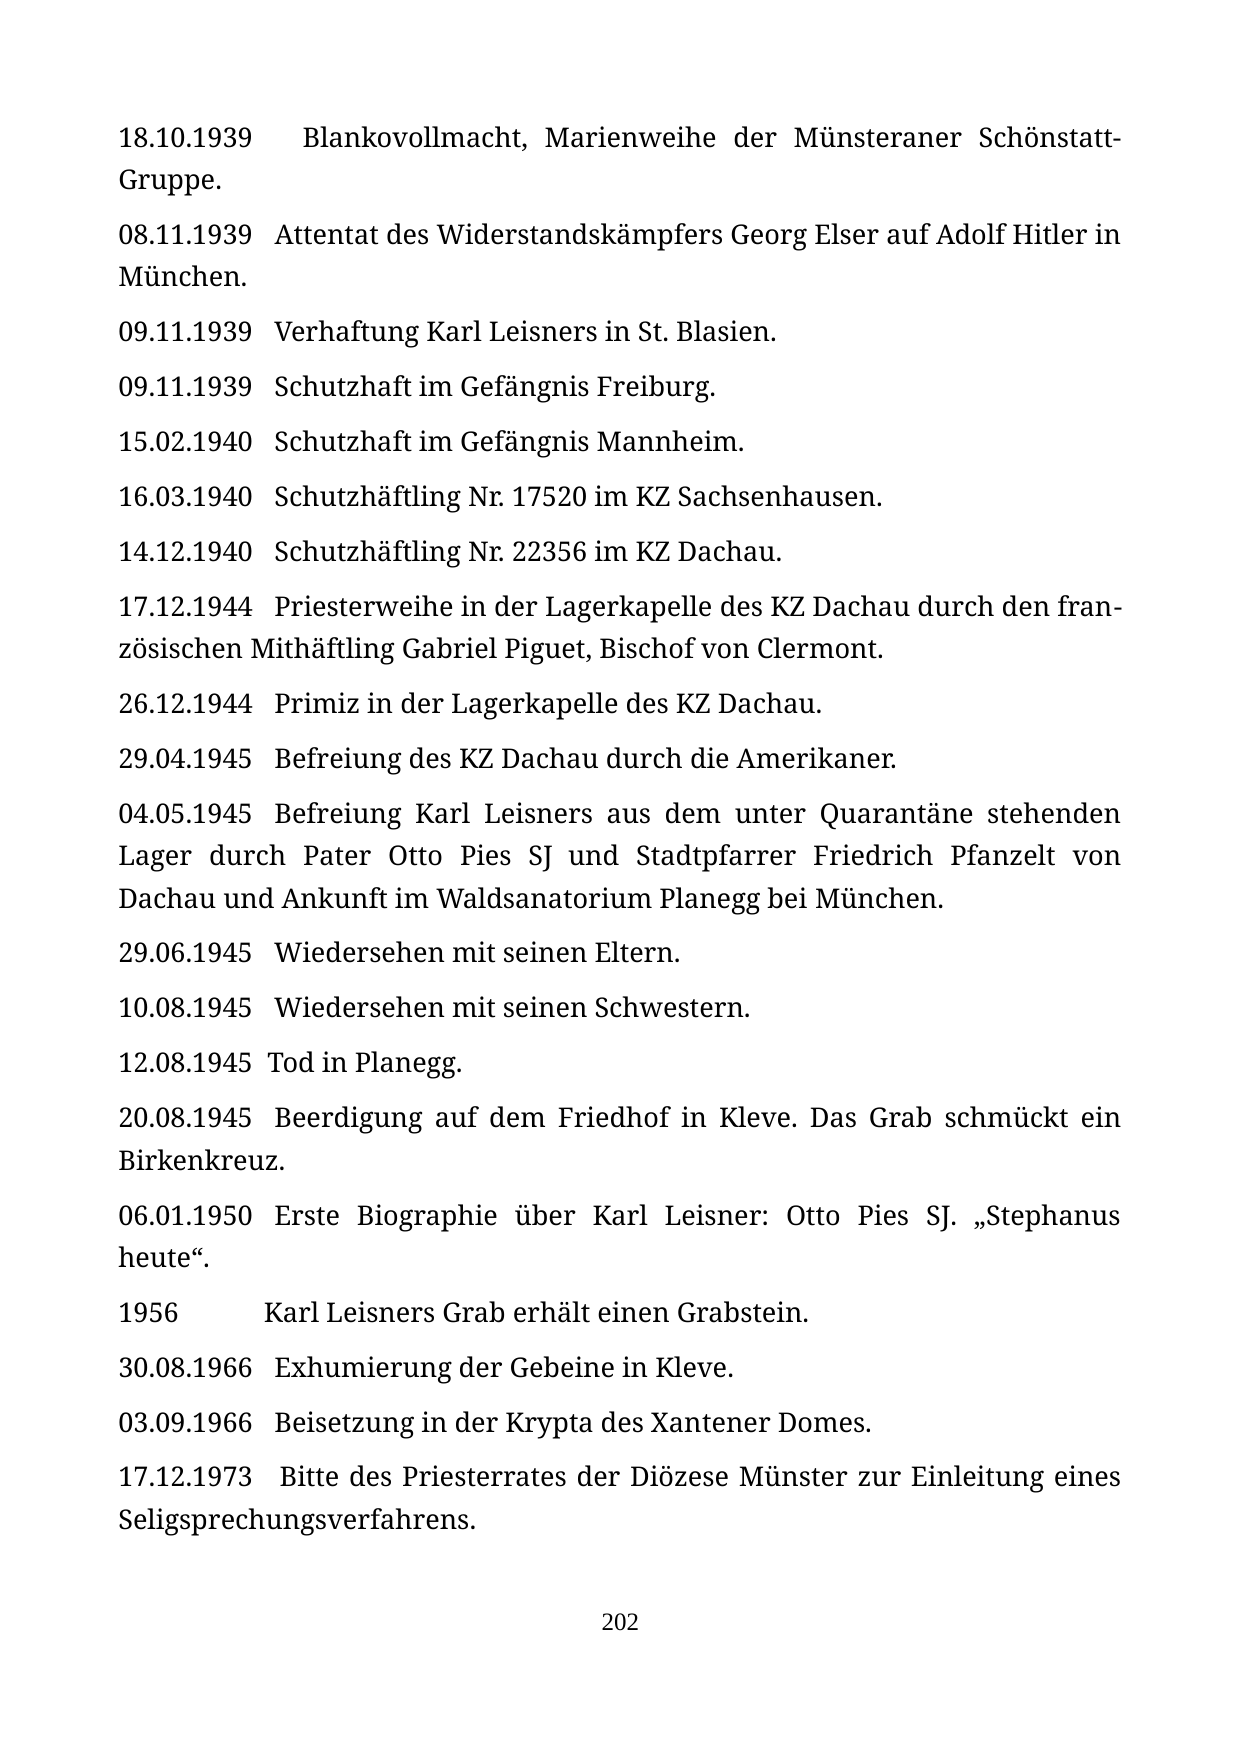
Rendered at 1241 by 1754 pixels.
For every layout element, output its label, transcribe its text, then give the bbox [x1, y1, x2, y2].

text 15.02.1940 Schutzhaft im Gefängnis Mannheim. [118, 422, 1122, 459]
text 17.12.1973 Bitte des Priesterrates der Diözese Münster zur Einleitung eines Selig­sprechungs­verfah­rens. [118, 1458, 1122, 1537]
text 26.12.1944 Primiz in der Lagerkapelle des KZ Dachau. [118, 684, 1122, 721]
text 30.08.1966 Exhumierung der Gebeine in Kleve. [118, 1348, 1122, 1385]
text 09.11.1939 Verhaftung Karl Leisners in St. Blasien. [118, 313, 1122, 349]
text 04.05.1945 Befreiung Karl Leisners aus dem unter Quarantäne stehenden Lager durch Pater Otto Pies SJ und Stadtpfarrer Friedrich Pfanzelt von Dachau und Ankunft im Waldsanatorium Planegg bei München. [118, 794, 1122, 916]
text 10.08.1945 Wiedersehen mit seinen Schwestern. [118, 989, 1122, 1026]
text 1956 Karl Leisners Grab erhält einen Grabstein. [118, 1293, 1122, 1330]
text 09.11.1939 Schutzhaft im Gefängnis Freiburg. [118, 368, 1122, 404]
text 03.09.1966 Beisetzung in der Krypta des Xan­tener Domes. [118, 1403, 1122, 1440]
text 08.11.1939 Attentat des Widerstandskämpfers Georg Elser auf Adolf Hitler in München. [118, 215, 1122, 295]
text 14.12.1940 Schutzhäftling Nr. 22356 im KZ Dachau. [118, 532, 1122, 569]
text 12.08.1945 Tod in Planegg. [118, 1044, 1122, 1081]
text 29.04.1945 Befreiung des KZ Dachau durch die Ameri­ka­ner. [118, 739, 1122, 776]
text 06.01.1950 Erste Biographie über Karl Leisner: Otto Pies SJ. „Stephanus heute“. [118, 1196, 1122, 1275]
text 17.12.1944 Priesterweihe in der Lagerkapelle des KZ Dachau durch den fran­zösischen Mithäftling Gabriel Pi­guet, Bischof von Clermont. [118, 587, 1122, 666]
text 16.03.1940 Schutzhäftling Nr. 17520 im KZ Sachsenhausen. [118, 477, 1122, 514]
text 20.08.1945 Beerdigung auf dem Friedhof in Kleve. Das Grab schmückt ein Birkenkreuz. [118, 1099, 1122, 1178]
text 29.06.1945 Wiedersehen mit seinen Eltern. [118, 934, 1122, 971]
text 18.10.1939 Blankovollmacht, Marienweihe der Münsteraner Schönstatt-Gruppe. [118, 118, 1122, 197]
